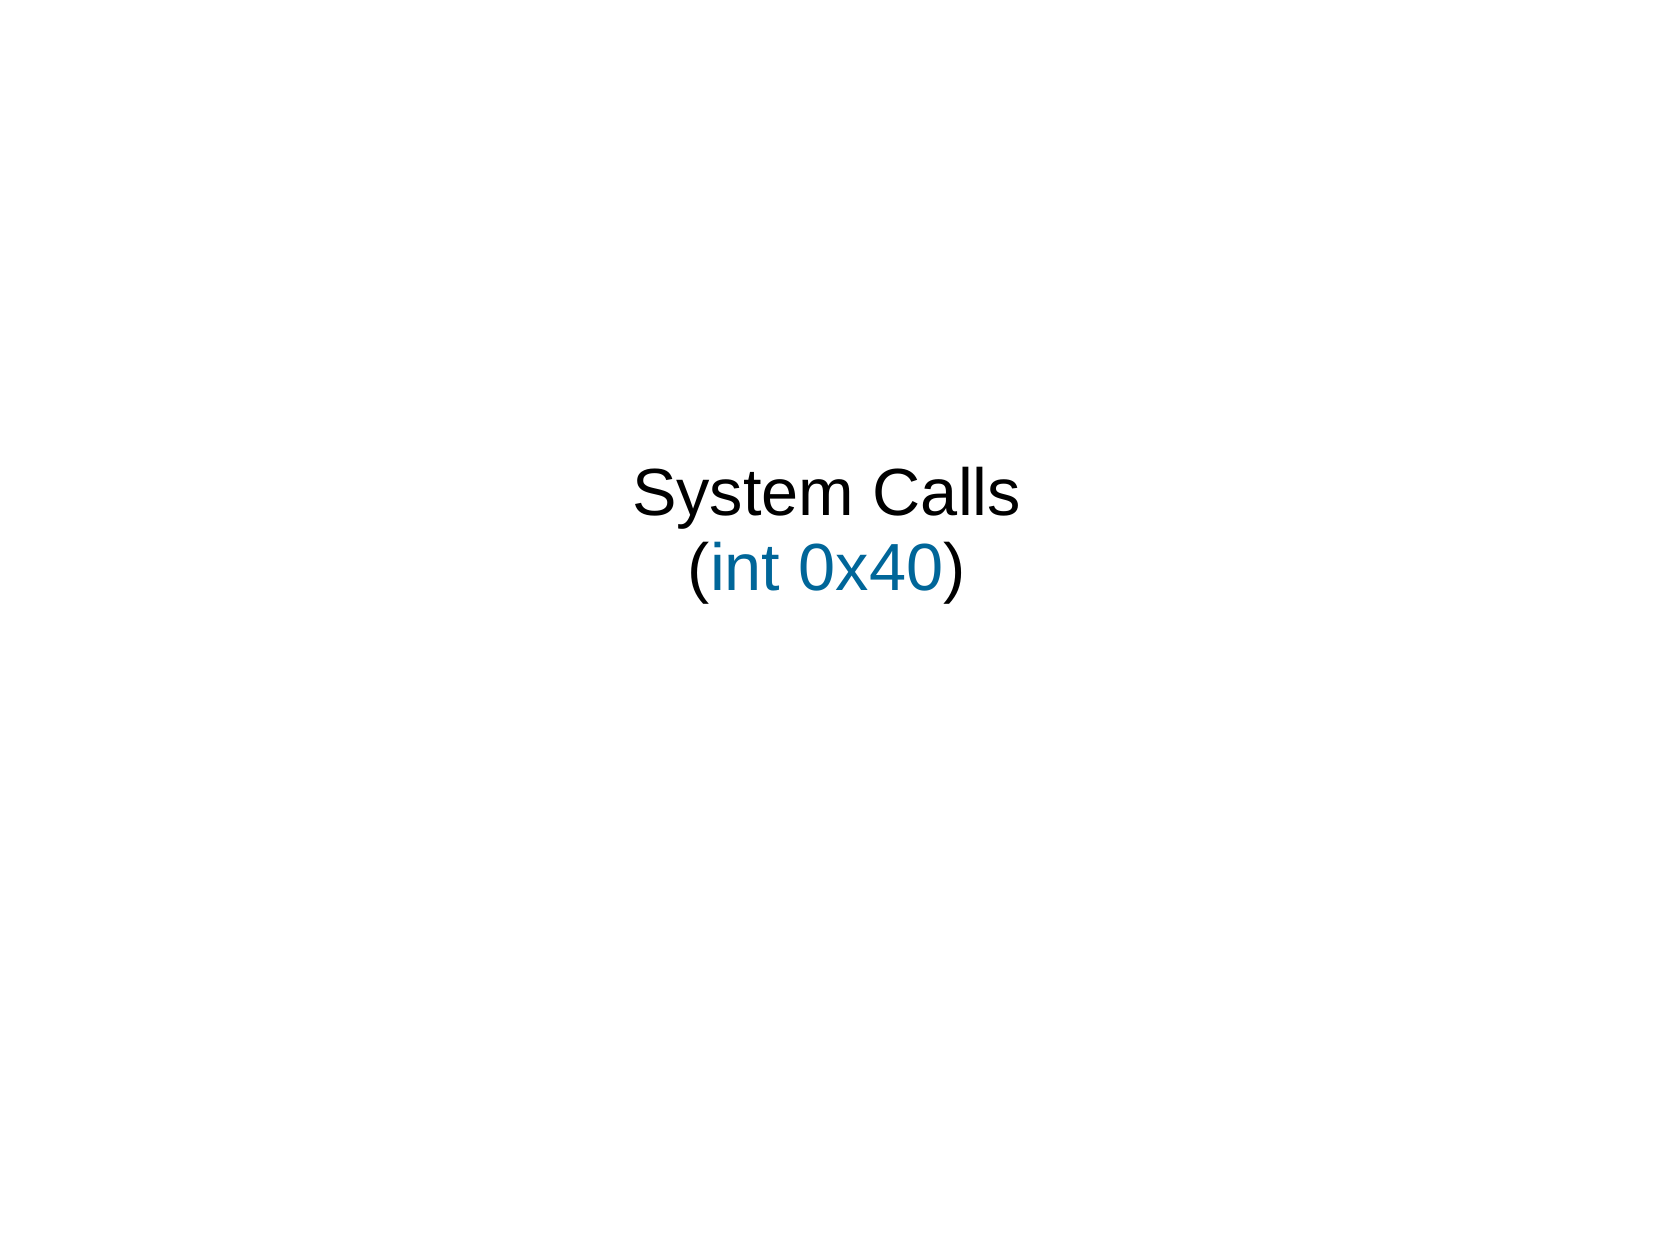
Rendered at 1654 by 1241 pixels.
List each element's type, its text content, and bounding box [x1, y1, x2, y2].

subtitle System Calls (int 0x40) [82, 49, 1571, 1010]
